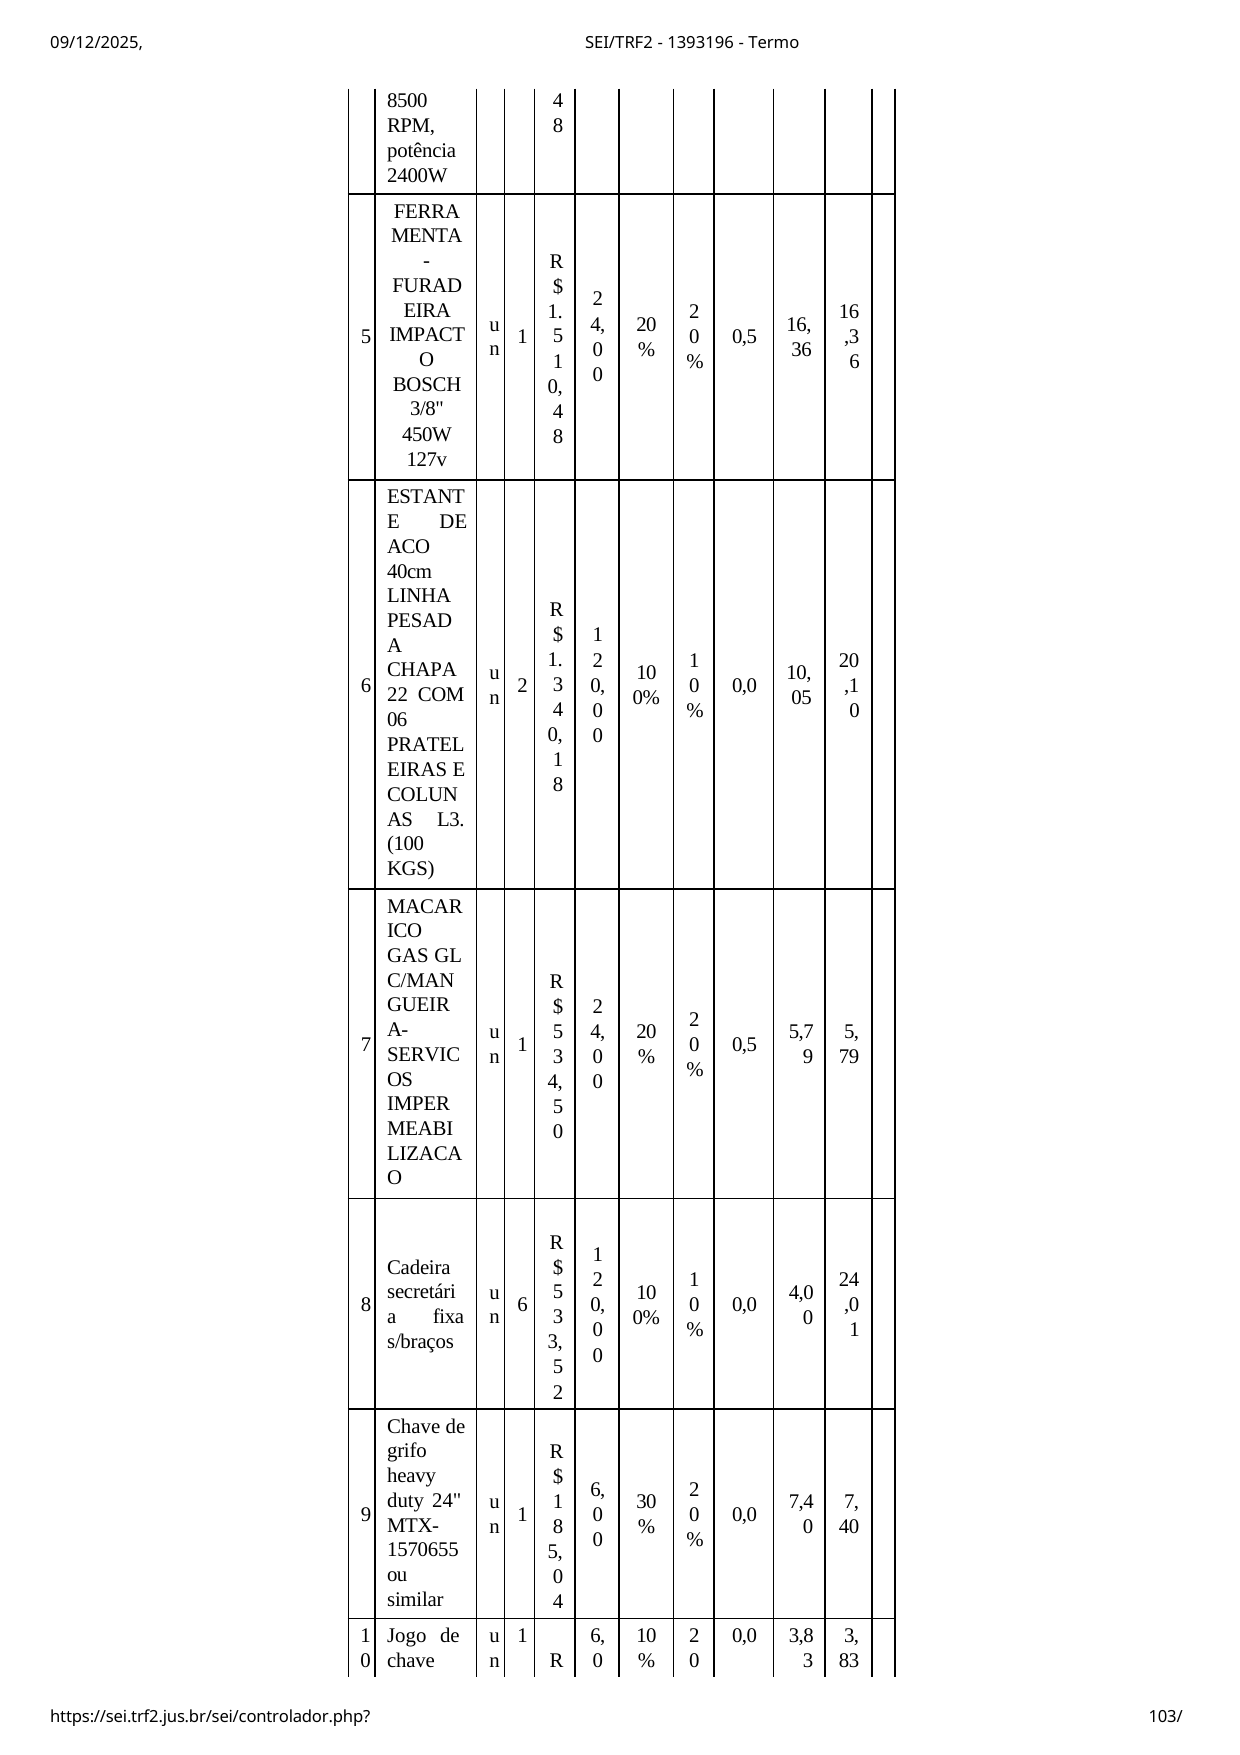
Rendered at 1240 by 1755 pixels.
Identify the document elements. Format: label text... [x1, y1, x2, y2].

table_cell FERRA MENTA - FURAD EIRA IMPACT O BOSCH 3/8" 450W 127v [376, 195, 476, 479]
table_header [873, 89, 894, 193]
table_cell 0,0 [715, 1619, 773, 1677]
table_cell 2 [505, 481, 534, 888]
table_cell 7, 40 [826, 1410, 871, 1617]
table_cell 0,0 [715, 1199, 773, 1408]
table_cell 3,8 3 [774, 1619, 824, 1677]
table_cell 1 [505, 1410, 534, 1617]
table_cell 0,0 [715, 1410, 773, 1617]
table_cell 1 0 % [674, 481, 713, 888]
table_cell 7 [349, 890, 374, 1197]
table_cell 0,5 [715, 195, 773, 479]
table_cell [873, 481, 894, 888]
table_cell 10 0% [620, 481, 673, 888]
table_cell 5 [349, 195, 374, 479]
table_cell u n [477, 1410, 504, 1617]
table_cell 1 2 0, 0 0 [576, 481, 618, 888]
table_header [505, 89, 534, 193]
table_cell 9 [349, 1410, 374, 1617]
table_cell u n [477, 1619, 504, 1677]
table_cell Cadeira secretári a fixa s/braços [376, 1199, 476, 1408]
table_cell 6 [505, 1199, 534, 1408]
table_cell u n [477, 890, 504, 1197]
table_cell Jogo de chave [376, 1619, 476, 1677]
table_cell u n [477, 481, 504, 888]
table_cell R [535, 1619, 574, 1677]
table_cell u n [477, 1199, 504, 1408]
table_cell 2 0 % [674, 195, 713, 479]
table_cell 1 0 % [674, 1199, 713, 1408]
table_cell [873, 195, 894, 479]
table_cell 20 % [620, 195, 673, 479]
table_cell 16 ,3 6 [826, 195, 871, 479]
table_cell 30 % [620, 1410, 673, 1617]
table_cell 2 0 % [674, 1410, 713, 1617]
table_cell 10 0% [620, 1199, 673, 1408]
table_cell 8 [349, 1199, 374, 1408]
table_cell 1 [505, 195, 534, 479]
table_cell ESTANT E DE ACO 40cm LINHA PESAD A CHAPA 22 COM 06 PRATEL EIRAS E COLUN AS L3. (100 KGS) [376, 481, 476, 888]
table_header [715, 89, 773, 193]
table_cell R $ 1. 5 1 0, 4 8 [535, 195, 574, 479]
table_cell R $ 5 3 3, 5 2 [535, 1199, 574, 1408]
table_cell MACAR ICO GAS GL C/MAN GUEIR A- SERVIC OS IMPER MEABI LIZACA O [376, 890, 476, 1197]
table_cell 1 [505, 1619, 534, 1677]
table_cell Chave de grifo heavy duty 24" MTX- 1570655 ou similar [376, 1410, 476, 1617]
table_header [620, 89, 673, 193]
table_header [349, 89, 374, 193]
table_cell 6, 0 0 [576, 1410, 618, 1617]
table_header [774, 89, 824, 193]
table_header [826, 89, 871, 193]
table_cell 3, 83 [826, 1619, 871, 1677]
table_cell R $ 1 8 5, 0 4 [535, 1410, 574, 1617]
table_cell 6, 0 [576, 1619, 618, 1677]
table_cell 2 0 [674, 1619, 713, 1677]
table_cell 1 [505, 890, 534, 1197]
table_cell 10 % [620, 1619, 673, 1677]
table_header 8500 RPM, potência 2400W [376, 89, 476, 193]
table_cell 7,4 0 [774, 1410, 824, 1617]
table_cell 5,7 9 [774, 890, 824, 1197]
table_cell [873, 1199, 894, 1408]
table_cell 2 4, 0 0 [576, 890, 618, 1197]
table_cell 1 2 0, 0 0 [576, 1199, 618, 1408]
table_header [477, 89, 504, 193]
table_cell 0,5 [715, 890, 773, 1197]
table_header [576, 89, 618, 193]
table_cell 6 [349, 481, 374, 888]
table_cell [873, 1619, 894, 1677]
table_cell 16, 36 [774, 195, 824, 479]
table_cell 5, 79 [826, 890, 871, 1197]
table_header [674, 89, 713, 193]
table_cell 2 4, 0 0 [576, 195, 618, 479]
table_cell [873, 890, 894, 1197]
table_cell [873, 1410, 894, 1617]
table_cell R $ 5 3 4, 5 0 [535, 890, 574, 1197]
table_cell u n [477, 195, 504, 479]
table_cell R $ 1. 3 4 0, 1 8 [535, 481, 574, 888]
table_cell 4,0 0 [774, 1199, 824, 1408]
table_cell 20 ,1 0 [826, 481, 871, 888]
table_cell 0,0 [715, 481, 773, 888]
table_cell 24 ,0 1 [826, 1199, 871, 1408]
table_cell 1 0 [349, 1619, 374, 1677]
table_header 4 8 [535, 89, 574, 193]
table_cell 20 % [620, 890, 673, 1197]
table_cell 10, 05 [774, 481, 824, 888]
table_cell 2 0 % [674, 890, 713, 1197]
